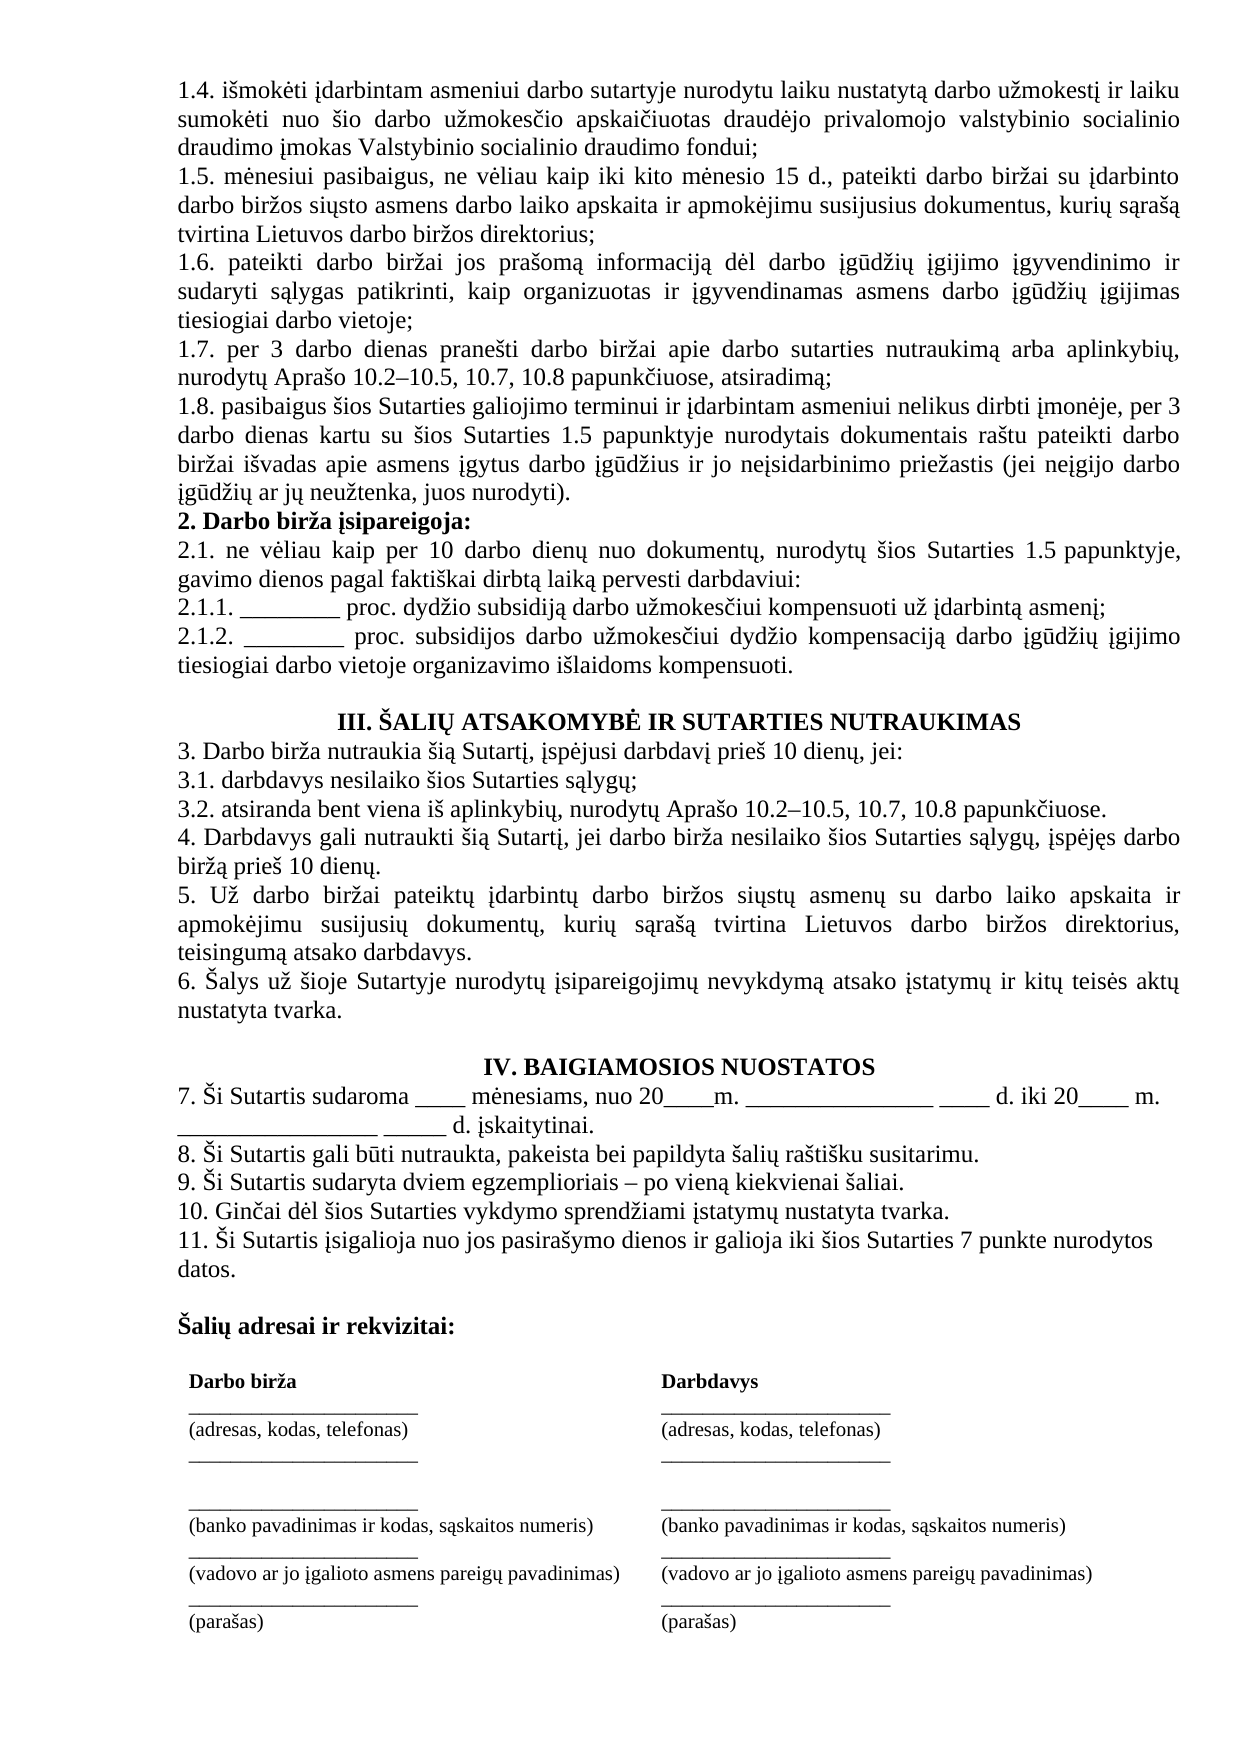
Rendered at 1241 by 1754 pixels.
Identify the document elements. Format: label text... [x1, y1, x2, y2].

text 4. Darbdavys gali nutraukti šią Sutartį, jei darbo birža nesilaiko šios Sutarties sąlygų, įspėjęs darbo biržą prieš 10 dienų. [177, 822, 1181, 880]
text 9. Ši Sutartis sudaryta dviem egzemplioriais – po vieną kiekvienai šaliai. [177, 1167, 1181, 1196]
text 3.1. darbdavys nesilaiko šios Sutarties sąlygų; [177, 765, 1181, 794]
text 2.1.2. ________ proc. subsidijos darbo užmokesčiui dydžio kompensaciją darbo įgūdžių įgijimo tiesiogiai darbo vietoje organizavimo išlaidoms kompensuoti. [177, 621, 1181, 679]
text III. ŠALIŲ ATSAKOMYBĖ IR SUTARTIES NUTRAUKIMAS [177, 707, 1181, 736]
text 3.2. atsiranda bent viena iš aplinkybių, nurodytų Aprašo 10.2–10.5, 10.7, 10.8 papunkčiuose. [177, 794, 1181, 822]
text 2. Darbo birža įsipareigoja: [177, 506, 1181, 535]
text 7. Ši Sutartis sudaroma ____ mėnesiams, nuo 20____m. _______________ ____ d. iki 20____ m. ________________ _____ d. įskaitytinai. [177, 1081, 1181, 1139]
text 1.5. mėnesiui pasibaigus, ne vėliau kaip iki kito mėnesio 15 d., pateikti darbo biržai su įdarbinto darbo biržos siųsto asmens darbo laiko apskaita ir apmokėjimu susijusius dokumentus, kurių sąrašą tvirtina Lietuvos darbo biržos direktorius; [177, 161, 1181, 247]
text 1.4. išmokėti įdarbintam asmeniui darbo sutartyje nurodytu laiku nustatytą darbo užmokestį ir laiku sumokėti nuo šio darbo užmokesčio apskaičiuotas draudėjo privalomojo valstybinio socialinio draudimo įmokas Valstybinio socialinio draudimo fondui; [177, 75, 1181, 161]
text 8. Ši Sutartis gali būti nutraukta, pakeista bei papildyta šalių raštišku susitarimu. [177, 1139, 1181, 1167]
text 2.1. ne vėliau kaip per 10 darbo dienų nuo dokumentų, nurodytų šios Sutarties 1.5 papunktyje, gavimo dienos pagal faktiškai dirbtą laiką pervesti darbdaviui: [177, 535, 1181, 592]
text 3. Darbo birža nutraukia šią Sutartį, įspėjusi darbdavį prieš 10 dienų, jei: [177, 736, 1181, 765]
text 10. Ginčai dėl šios Sutarties vykdymo sprendžiami įstatymų nustatyta tvarka. [177, 1196, 1181, 1225]
text 6. Šalys už šioje Sutartyje nurodytų įsipareigojimų nevykdymą atsako įstatymų ir kitų teisės aktų nustatyta tvarka. [177, 966, 1181, 1024]
text Šalių adresai ir rekvizitai: [177, 1311, 1181, 1340]
text 5. Už darbo biržai pateiktų įdarbintų darbo biržos siųstų asmenų su darbo laiko apskaita ir apmokėjimu susijusių dokumentų, kurių sąrašą tvirtina Lietuvos darbo biržos direktorius, teisingumą atsako darbdavys. [177, 880, 1181, 966]
text 1.8. pasibaigus šios Sutarties galiojimo terminui ir įdarbintam asmeniui nelikus dirbti įmonėje, per 3 darbo dienas kartu su šios Sutarties 1.5 papunktyje nurodytais dokumentais raštu pateikti darbo biržai išvadas apie asmens įgytus darbo įgūdžius ir jo neįsidarbinimo priežastis (jei neįgijo darbo įgūdžių ar jų neužtenka, juos nurodyti). [177, 391, 1181, 506]
table_header Darbdavys ______________________ (adresas, kodas, telefonas) ______________________ ______________________ (banko pavadinimas ir kodas, sąskaitos numeris) ______________________ (vadovo ar jo įgalioto asmens pareigų pavadinimas) ______________________ (parašas) [650, 1369, 1122, 1633]
table_header Darbo birža ______________________ (adresas, kodas, telefonas) ______________________ ______________________ (banko pavadinimas ir kodas, sąskaitos numeris) ______________________ (vadovo ar jo įgalioto asmens pareigų pavadinimas) ______________________ (parašas) [177, 1369, 650, 1633]
text 1.6. pateikti darbo biržai jos prašomą informaciją dėl darbo įgūdžių įgijimo įgyvendinimo ir sudaryti sąlygas patikrinti, kaip organizuotas ir įgyvendinamas asmens darbo įgūdžių įgijimas tiesiogiai darbo vietoje; [177, 247, 1181, 334]
text 2.1.1. ________ proc. dydžio subsidiją darbo užmokesčiui kompensuoti už įdarbintą asmenį; [177, 592, 1181, 621]
text 1.7. per 3 darbo dienas pranešti darbo biržai apie darbo sutarties nutraukimą arba aplinkybių, nurodytų Aprašo 10.2–10.5, 10.7, 10.8 papunkčiuose, atsiradimą; [177, 334, 1181, 391]
text IV. BAIGIAMOSIOS NUOSTATOS [177, 1052, 1181, 1081]
text 11. Ši Sutartis įsigalioja nuo jos pasirašymo dienos ir galioja iki šios Sutarties 7 punkte nurodytos datos. [177, 1225, 1181, 1282]
